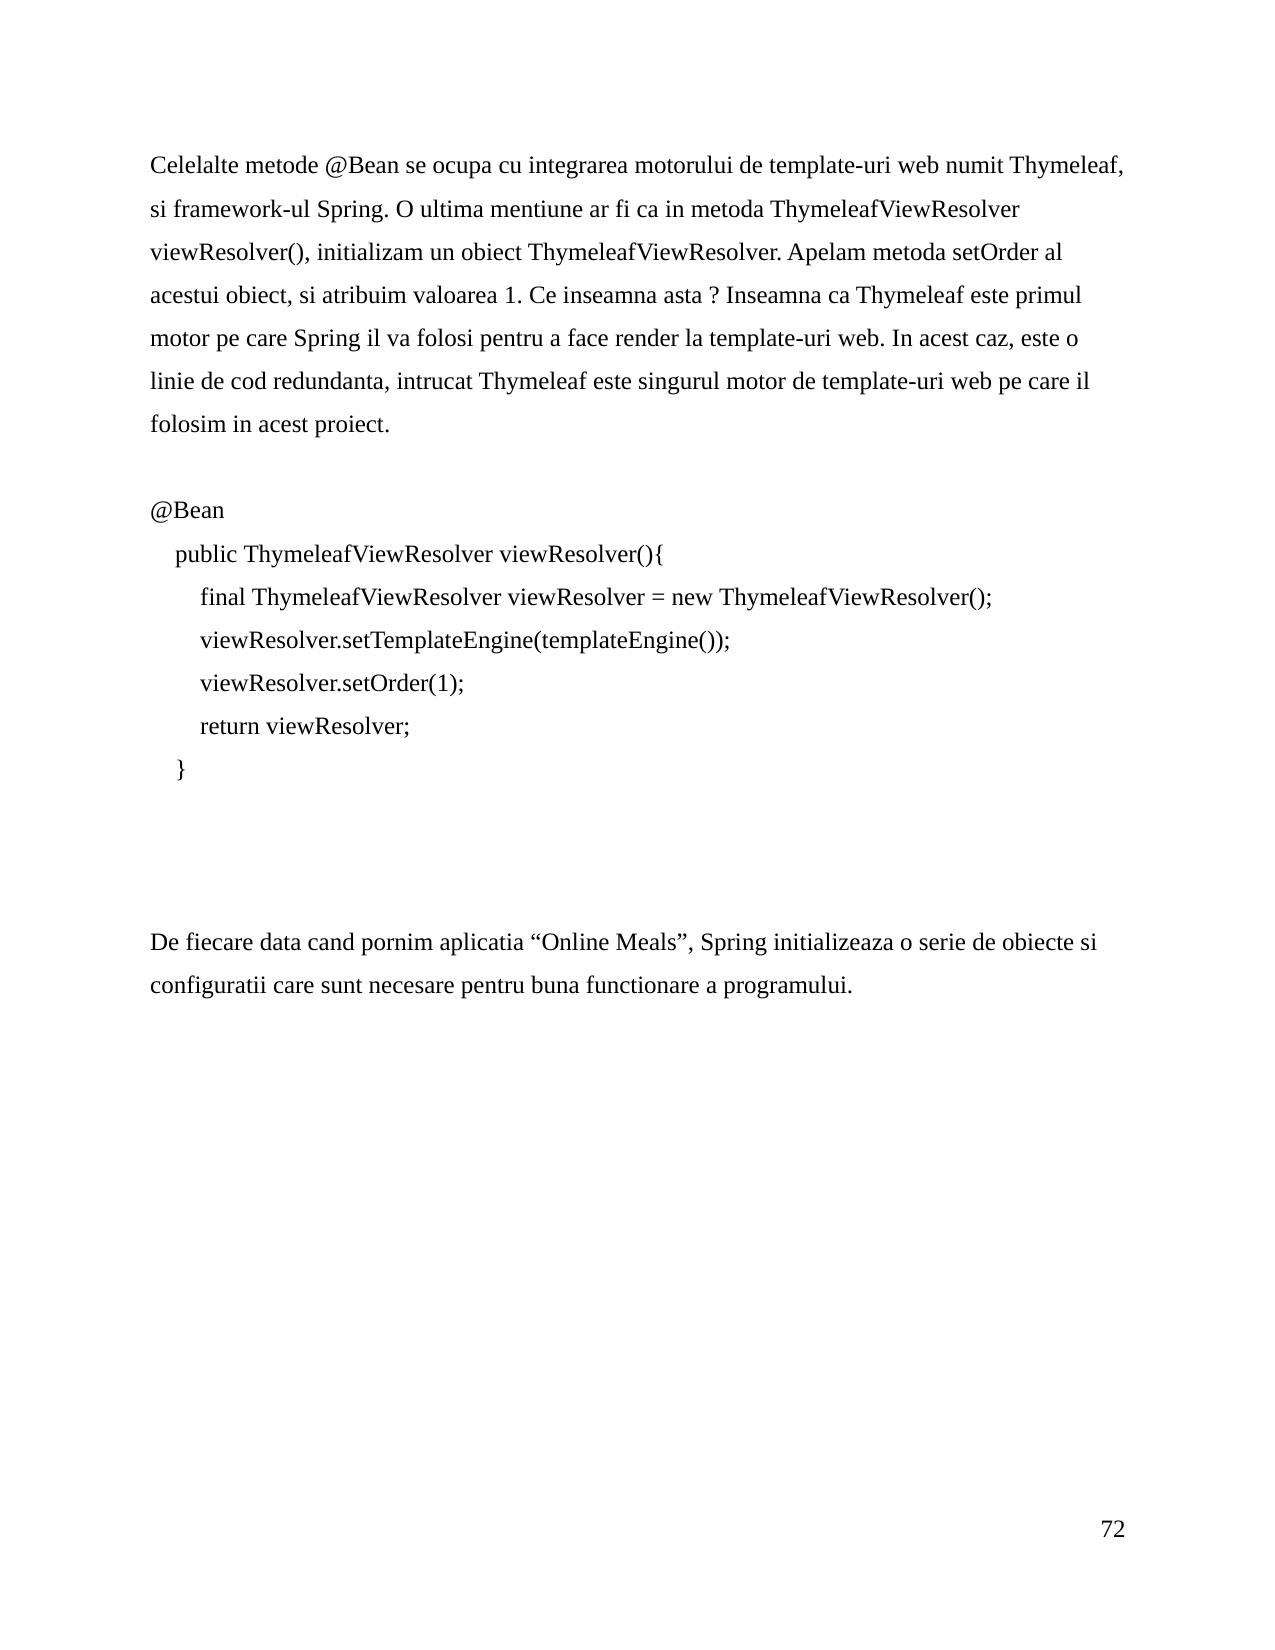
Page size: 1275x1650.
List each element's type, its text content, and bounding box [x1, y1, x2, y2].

text return viewResolver; [150, 711, 1125, 740]
text viewResolver.setOrder(1); [150, 668, 1125, 697]
text Celelalte metode @Bean se ocupa cu integrarea motorului de template-uri web numit Thymeleaf, si framework-ul Spring. O ultima mentiune ar fi ca in metoda ThymeleafViewResolver viewResolver(), initializam un obiect ThymeleafViewResolver. Apelam metoda setOrder al acestui obiect, si atribuim valoarea 1. Ce inseamna asta ? Inseamna ca Thymeleaf este primul motor pe care Spring il va folosi pentru a face render la template-uri web. In acest caz, este o linie de cod redundanta, intrucat Thymeleaf este singurul motor de template-uri web pe care il folosim in acest proiect. [150, 151, 1125, 438]
text } [150, 754, 1125, 783]
text De fiecare data cand pornim aplicatia “Online Meals”, Spring initializeaza o serie de obiecte si configuratii care sunt necesare pentru buna functionare a programului. [150, 927, 1125, 999]
text final ThymeleafViewResolver viewResolver = new ThymeleafViewResolver(); [150, 582, 1125, 611]
text @Bean [150, 496, 1125, 524]
text public ThymeleafViewResolver viewResolver(){ [150, 539, 1125, 567]
text viewResolver.setTemplateEngine(templateEngine()); [150, 625, 1125, 654]
